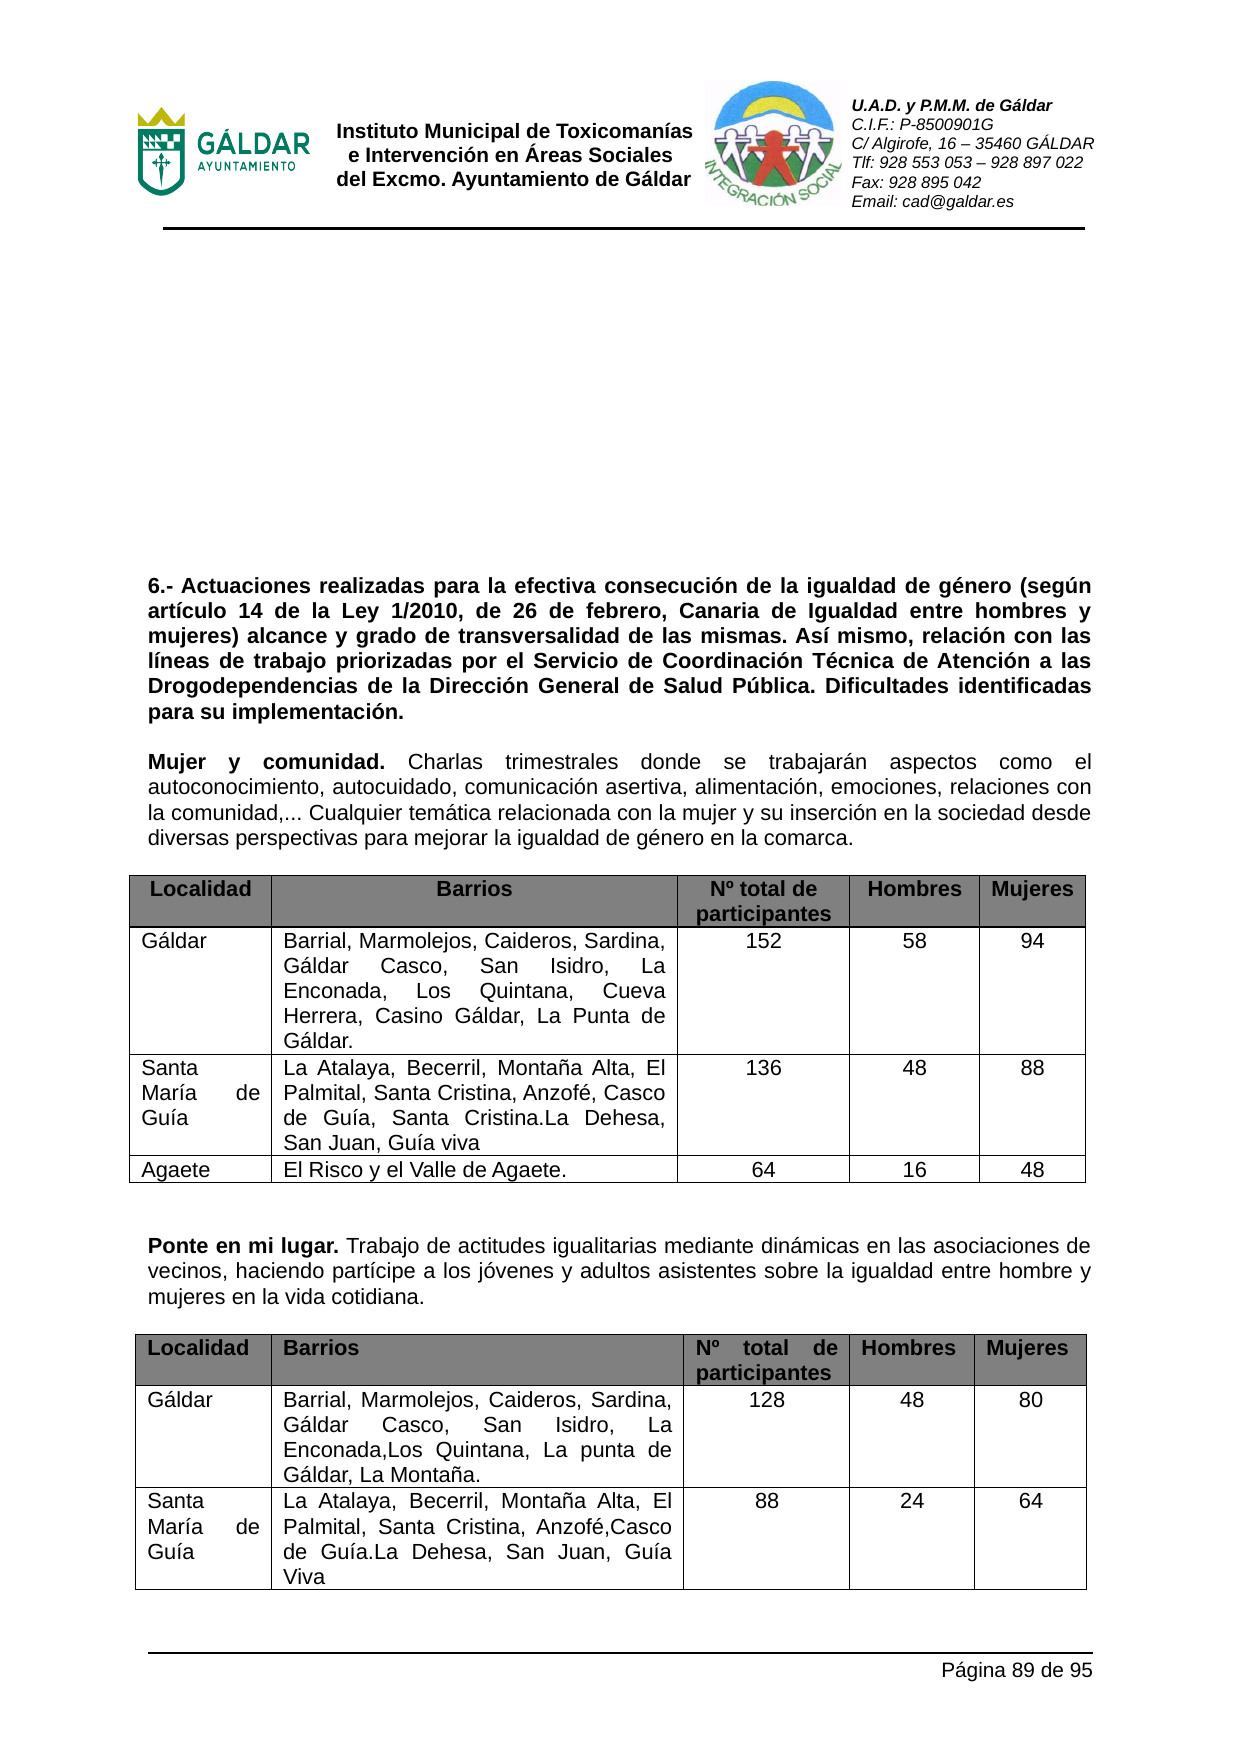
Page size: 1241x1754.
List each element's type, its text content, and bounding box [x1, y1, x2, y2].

table_cell 128 [684, 1386, 849, 1487]
table_cell 48 [850, 1386, 974, 1487]
table_header Localidad [136, 1335, 271, 1385]
text 6.- Actuaciones realizadas para la efectiva consecución de la igualdad de género (según artículo 14 de la Ley 1/2010, de 26 de febrero, Canaria de Igualdad entre hombres y mujeres) alcance y grado de transversalidad de las mismas. Así mismo, relación con las líneas de trabajo priorizadas por el Servicio de Coordinación Técnica de Atención a las Drogodependencias de la Dirección General de Salud Pública. Dificultades identificadas para su implementación. [148, 572, 1093, 724]
table_header Nº total de participantes [678, 876, 849, 926]
table_header Mujeres [980, 876, 1085, 926]
table_cell 88 [980, 1055, 1085, 1155]
table_cell Santa María de Guía [136, 1488, 271, 1589]
picture [705, 81, 842, 206]
table_cell Agaete [130, 1156, 271, 1182]
text Mujer y comunidad. Charlas trimestrales donde se trabajarán aspectos como el autoconocimiento, autocuidado, comunicación asertiva, alimentación, emociones, relaciones con la comunidad,... Cualquier temática relacionada con la mujer y su inserción en la sociedad desde diversas perspectivas para mejorar la igualdad de género en la comarca. [148, 749, 1093, 850]
table_header Barrios [272, 876, 677, 926]
table_cell La Atalaya, Becerril, Montaña Alta, El Palmital, Santa Cristina, Anzofé,Casco de Guía.La Dehesa, San Juan, Guía Viva [272, 1488, 683, 1589]
table_header Nº total de participantes [684, 1335, 849, 1385]
table_cell Barrial, Marmolejos, Caideros, Sardina, Gáldar Casco, San Isidro, La Enconada,Los Quintana, La punta de Gáldar, La Montaña. [272, 1386, 683, 1487]
table_cell 80 [975, 1386, 1086, 1487]
table_cell Gáldar [130, 928, 271, 1053]
table_cell La Atalaya, Becerril, Montaña Alta, El Palmital, Santa Cristina, Anzofé, Casco de Guía, Santa Cristina.La Dehesa, San Juan, Guía viva [272, 1055, 677, 1155]
table_cell 152 [678, 928, 849, 1053]
table_cell 24 [850, 1488, 974, 1589]
table_cell Gáldar [136, 1386, 271, 1487]
table_header Localidad [130, 876, 271, 926]
table_cell 48 [980, 1156, 1085, 1182]
table_cell Barrial, Marmolejos, Caideros, Sardina, Gáldar Casco, San Isidro, La Enconada, Los Quintana, Cueva Herrera, Casino Gáldar, La Punta de Gáldar. [272, 928, 677, 1053]
table_cell 136 [678, 1055, 849, 1155]
table_header Hombres [850, 1335, 974, 1385]
table_cell 58 [850, 928, 979, 1053]
table_cell 88 [684, 1488, 849, 1589]
picture [120, 84, 325, 218]
table_header Mujeres [975, 1335, 1086, 1385]
table_cell El Risco y el Valle de Agaete. [272, 1156, 677, 1182]
table_cell 94 [980, 928, 1085, 1053]
table_cell 48 [850, 1055, 979, 1155]
table_header Barrios [272, 1335, 683, 1385]
table_cell Santa María de Guía [130, 1055, 271, 1155]
table_cell 16 [850, 1156, 979, 1182]
table_cell 64 [975, 1488, 1086, 1589]
table_header Hombres [850, 876, 979, 926]
table_cell 64 [678, 1156, 849, 1182]
text Ponte en mi lugar. Trabajo de actitudes igualitarias mediante dinámicas en las asociaciones de vecinos, haciendo partícipe a los jóvenes y adultos asistentes sobre la igualdad entre hombre y mujeres en la vida cotidiana. [148, 1233, 1093, 1309]
